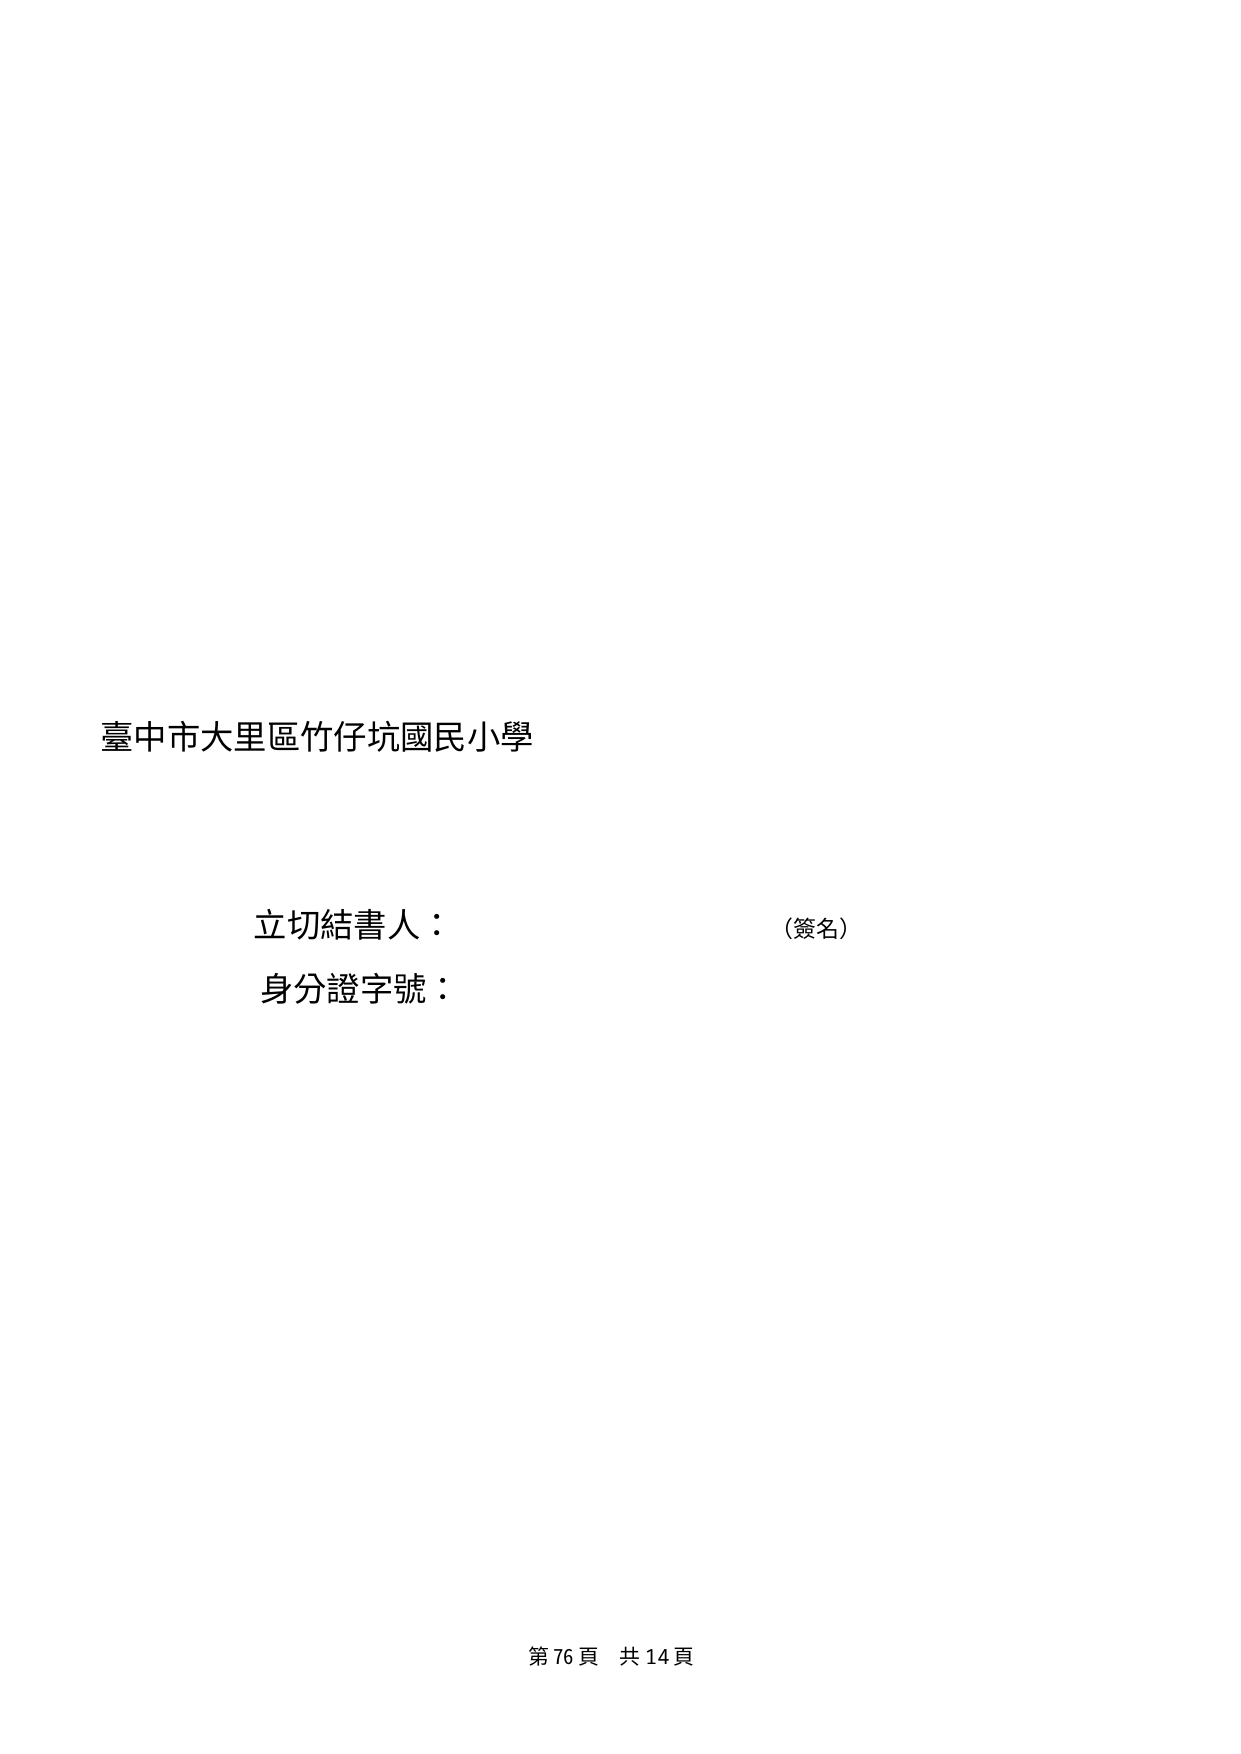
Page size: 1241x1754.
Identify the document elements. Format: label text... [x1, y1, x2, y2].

text 身分證字號： [100, 943, 1122, 1006]
text 立切結書人： （簽名） [100, 881, 1122, 943]
text 臺中市大里區竹仔坑國民小學 [100, 693, 1122, 756]
